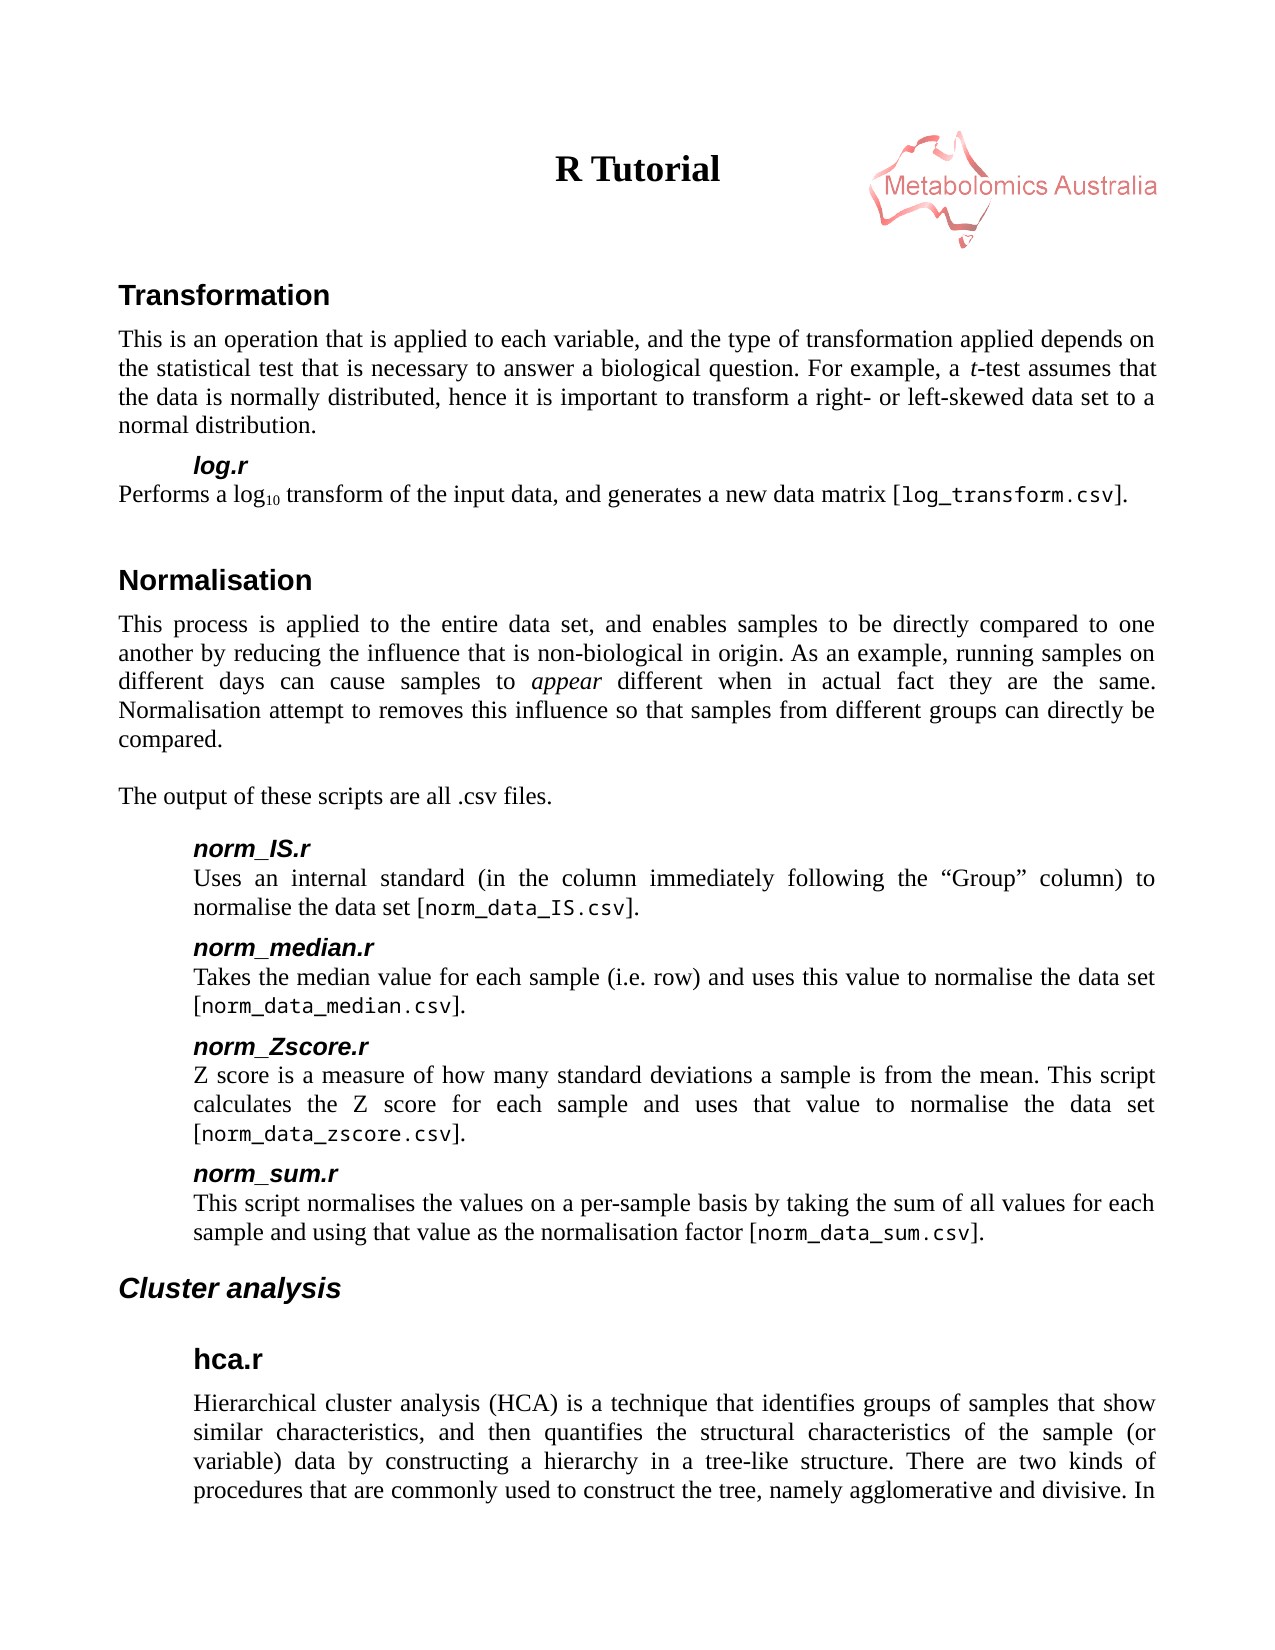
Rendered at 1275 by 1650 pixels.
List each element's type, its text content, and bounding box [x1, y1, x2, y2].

text The output of these scripts are all .csv files. [118, 781, 1157, 810]
text This process is applied to the entire data set, and enables samples to be directly compared to one another by reducing the influence that is non-biological in origin. As an example, running samples on different days can cause samples to appear different when in actual fact they are the same. Normalisation attempt to removes this influence so that samples from different groups can directly be compared. [118, 609, 1157, 753]
text Hierarchical cluster analysis (HCA) is a technique that identifies groups of samples that show similar characteristics, and then quantifies the structural characteristics of the sample (or variable) data by constructing a hierarchy in a tree-like structure. There are two kinds of procedures that are commonly used to construct the tree, namely agglomerative and divisive. In [193, 1388, 1157, 1503]
subtitle hca.r [193, 1342, 1157, 1376]
subtitle Transformation [118, 278, 1157, 312]
subtitle log.r [193, 451, 1157, 479]
subtitle norm_Zscore.r [193, 1032, 1157, 1061]
text This is an operation that is applied to each variable, and the type of transformation applied depends on the statistical test that is necessary to answer a biological question. For example, a t-test assumes that the data is normally distributed, hence it is important to transform a right- or left-skewed data set to a normal distribution. [118, 324, 1157, 439]
text Uses an internal standard (in the column immediately following the “Group” column) to normalise the data set [norm_data_IS.csv]. [193, 863, 1157, 921]
text This script normalises the values on a per-sample basis by taking the sum of all values for each sample and using that value as the normalisation factor [norm_data_sum.csv]. [193, 1188, 1157, 1246]
subtitle Normalisation [118, 563, 1157, 596]
text Z score is a measure of how many standard deviations a sample is from the mean. This script calculates the Z score for each sample and uses that value to normalise the data set [norm_data_zscore.csv]. [193, 1061, 1157, 1148]
subtitle norm_IS.r [193, 834, 1157, 863]
subtitle norm_sum.r [193, 1159, 1157, 1188]
subtitle Cluster analysis [118, 1271, 1157, 1305]
text Performs a log10 transform of the input data, and generates a new data matrix [log_transform.csv]. [118, 479, 1157, 509]
text Takes the median value for each sample (i.e. row) and uses this value to normalise the data set [norm_data_median.csv]. [193, 962, 1157, 1020]
subtitle norm_median.r [193, 933, 1157, 962]
